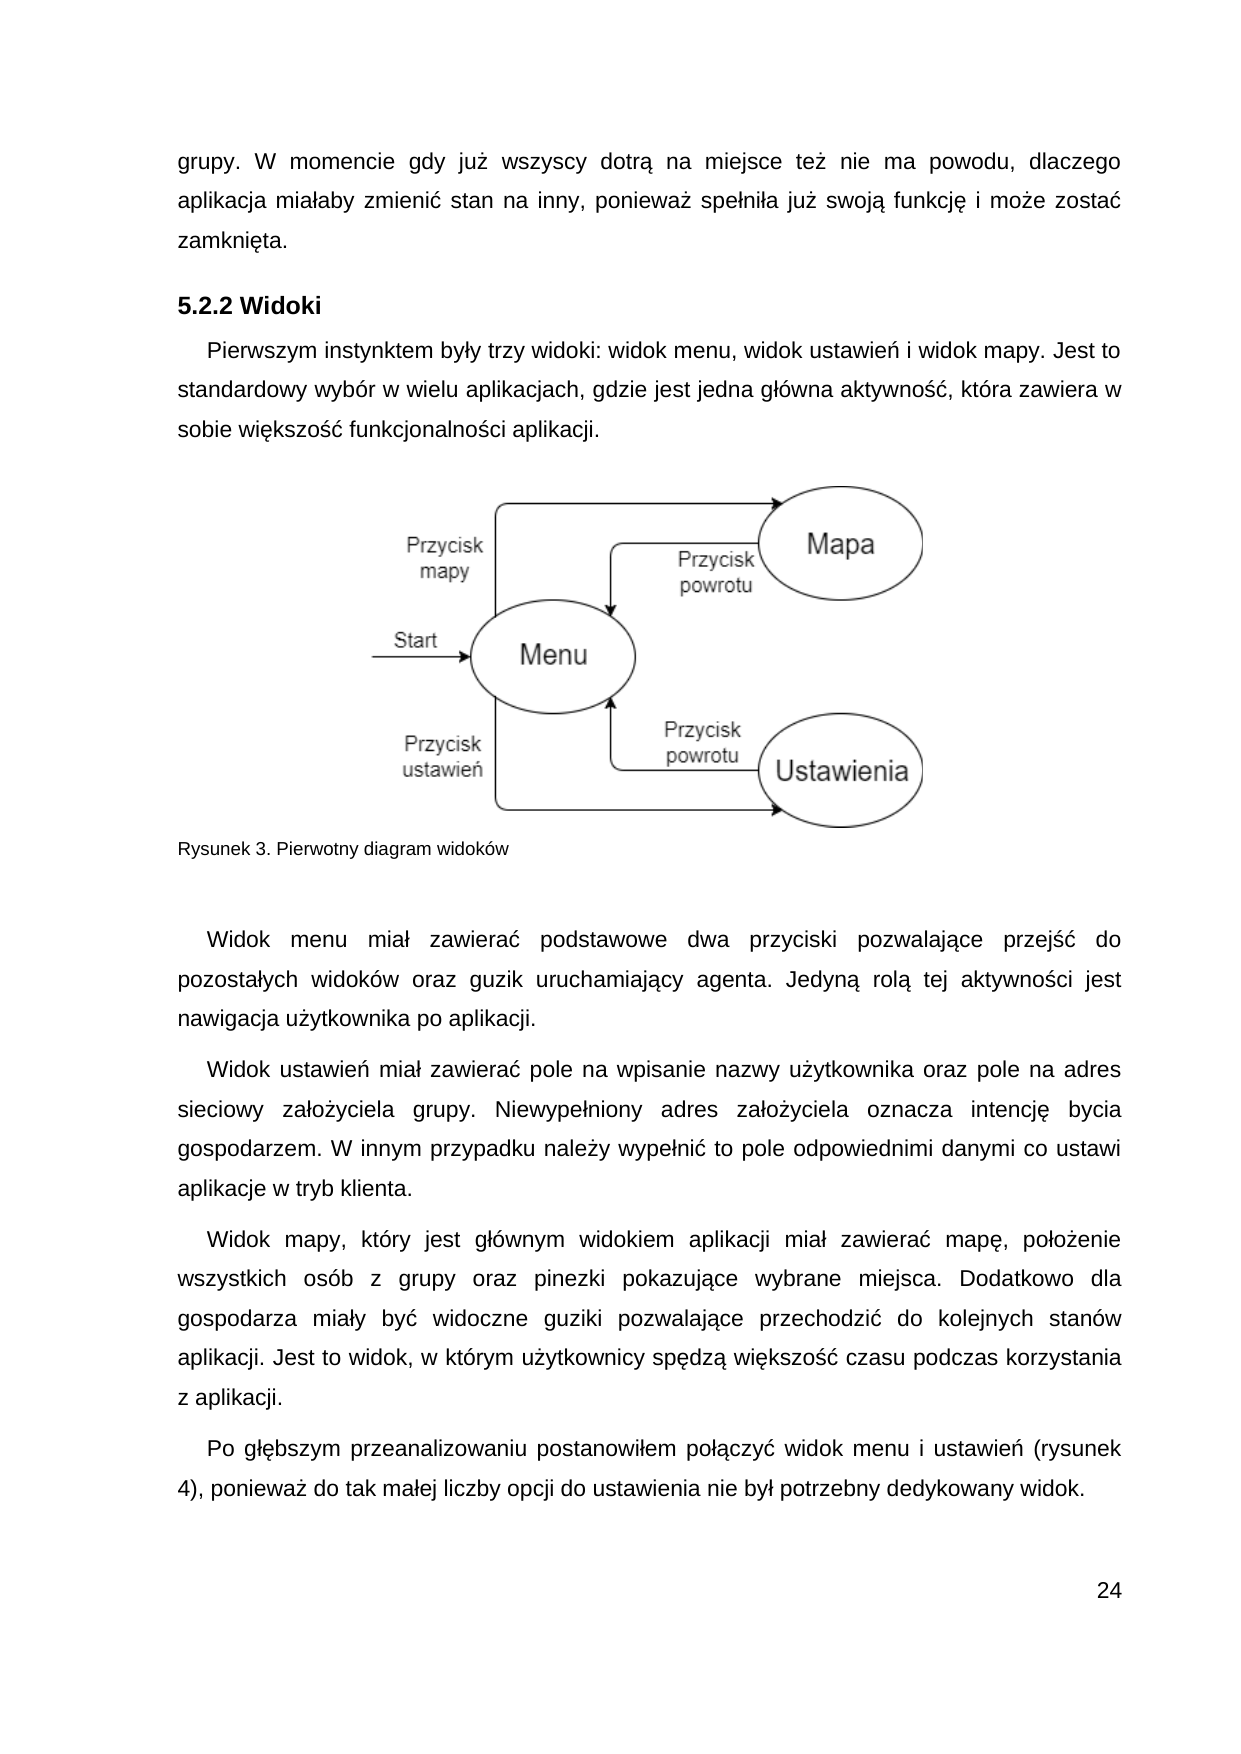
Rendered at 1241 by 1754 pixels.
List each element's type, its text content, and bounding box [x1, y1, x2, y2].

text Rysunek 3. Pierwotny diagram widoków [177, 467, 1122, 859]
text grupy. W momencie gdy już wszyscy dotrą na miejsce też nie ma powodu, dlaczego aplikacja miałaby zmienić stan na inny, ponieważ spełniła już swoją funkcję i może zostać zamknięta. [177, 148, 1122, 253]
text Widok menu miał zawierać podstawowe dwa przyciski pozwalające przejść do pozostałych widoków oraz guzik uruchamiający agenta. Jedyną rolą tej aktywności jest nawigacja użytkownika po aplikacji. [177, 926, 1122, 1031]
text Po głębszym przeanalizowaniu postanowiłem połączyć widok menu i ustawień (rysunek 4), ponieważ do tak małej liczby opcji do ustawienia nie był potrzebny dedykowany widok. [177, 1435, 1122, 1501]
picture [362, 486, 923, 828]
subtitle 5.2.2 Widoki [177, 291, 1122, 320]
text Widok ustawień miał zawierać pole na wpisanie nazwy użytkownika oraz pole na adres sieciowy założyciela grupy. Niewypełniony adres założyciela oznacza intencję bycia gospodarzem. W innym przypadku należy wypełnić to pole odpowiednimi danymi co ustawi aplikacje w tryb klienta. [177, 1056, 1122, 1201]
text Pierwszym instynktem były trzy widoki: widok menu, widok ustawień i widok mapy. Jest to standardowy wybór w wielu aplikacjach, gdzie jest jedna główna aktywność, która zawiera w sobie większość funkcjonalności aplikacji. [177, 337, 1122, 442]
text Widok mapy, który jest głównym widokiem aplikacji miał zawierać mapę, położenie wszystkich osób z grupy oraz pinezki pokazujące wybrane miejsca. Dodatkowo dla gospodarza miały być widoczne guziki pozwalające przechodzić do kolejnych stanów aplikacji. Jest to widok, w którym użytkownicy spędzą większość czasu podczas korzystania z aplikacji. [177, 1226, 1122, 1410]
